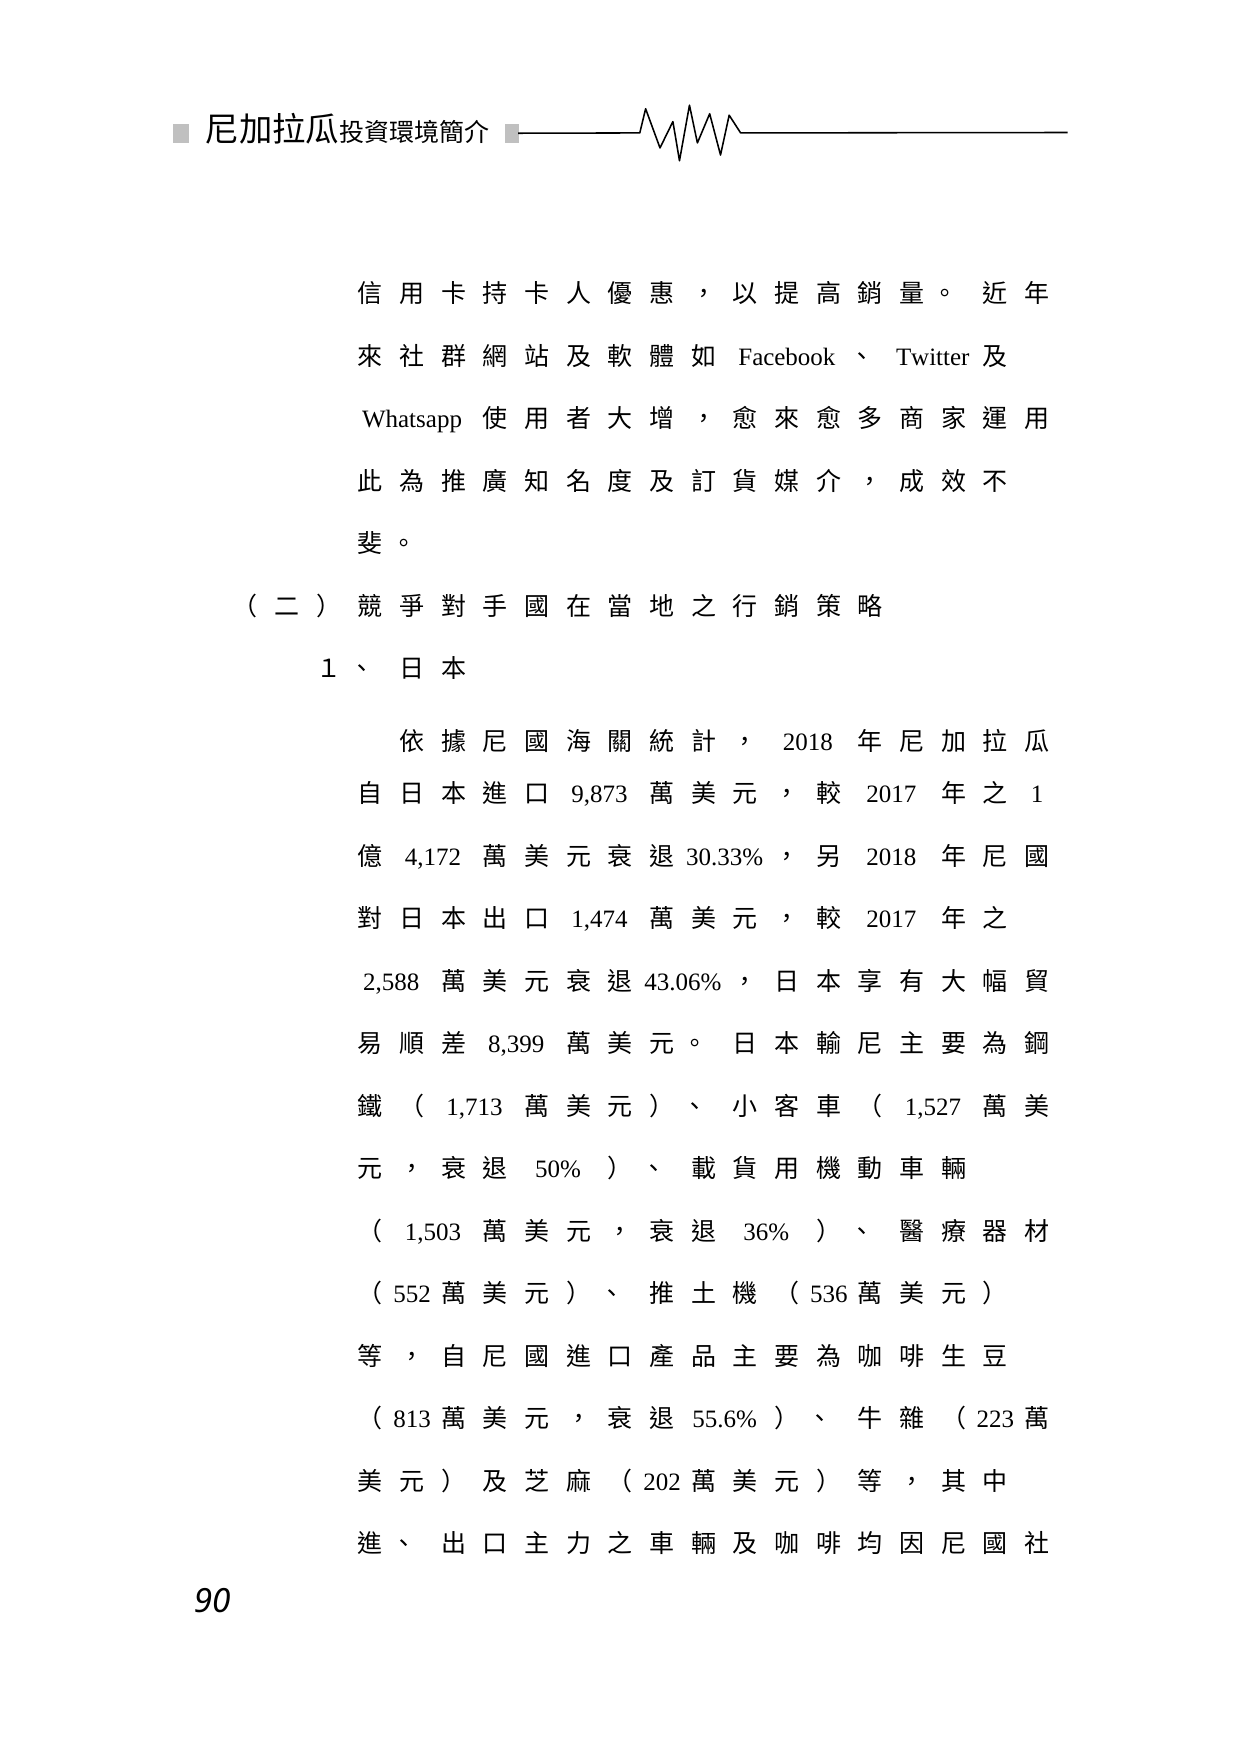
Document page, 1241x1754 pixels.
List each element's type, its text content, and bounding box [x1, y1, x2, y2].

text 依據尼國海關統計，2018年尼加拉瓜自日本進口9,873萬美元，較2017年之1億4,172萬美元衰退30.33%，另2018年尼國對日本出口1,474萬美元，較2017年之2,588萬美元衰退43.06%，日本享有大幅貿易順差8,399萬美元。日本輸尼主要為鋼鐵（1,713萬美元）、小客車（1,527萬美元，衰退50%）、載貨用機動車輛（1,503萬美元，衰退36%）、醫療器材（552萬美元）、推土機（536萬美元）等，自尼國進口產品主要為咖啡生豆（813萬美元，衰退55.6%）、牛雜（223萬美元）及芝麻（202萬美元）等，其中進、出口主力之車輛及咖啡均因尼國社 [330, 688, 1058, 1563]
text １、日本 [281, 625, 1058, 688]
text （二）競爭對手國在當地之行銷策略 [207, 563, 1058, 625]
text 信用卡持卡人優惠，以提高銷量。近年來社群網站及軟體如Facebook、Twitter及Whatsapp使用者大增，愈來愈多商家運用此為推廣知名度及訂貨媒介，成效不斐。 [330, 250, 1058, 563]
